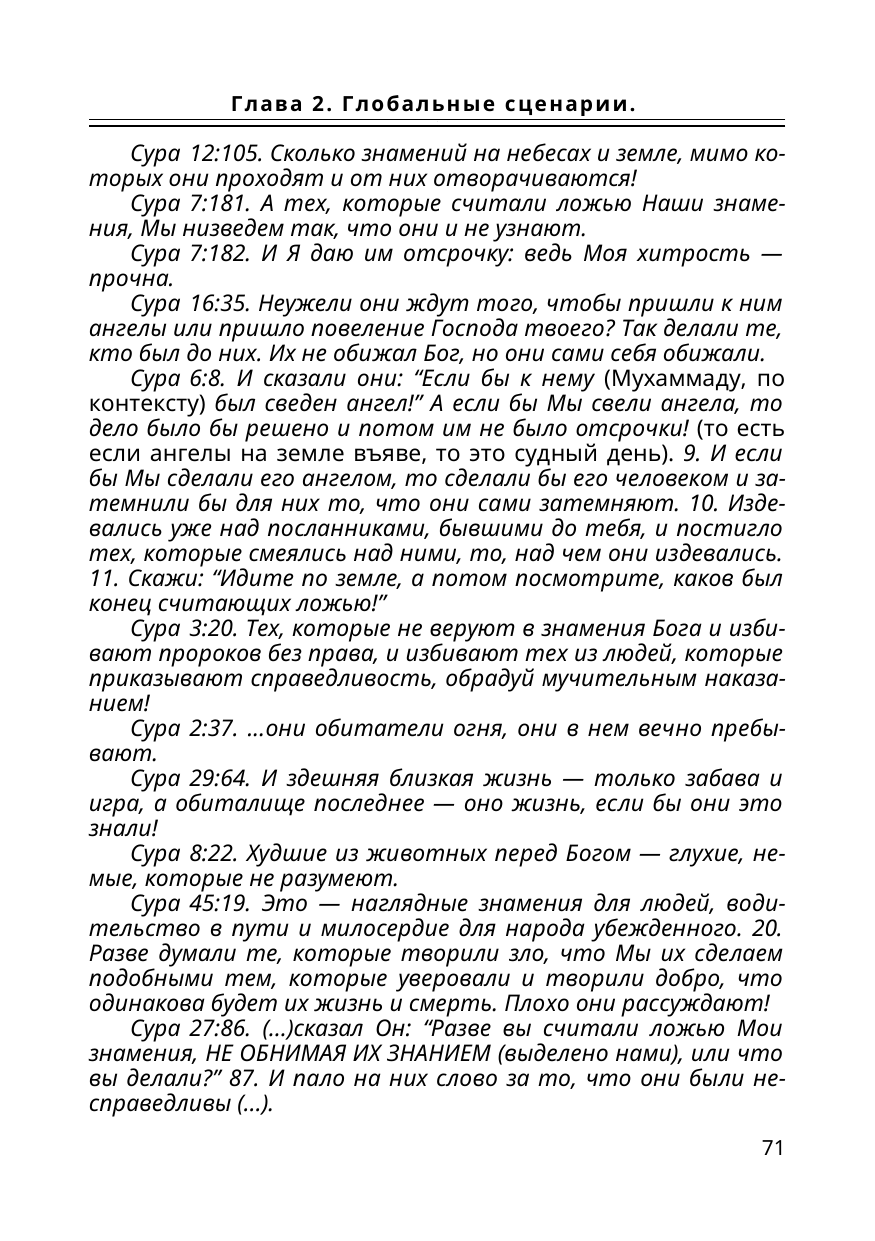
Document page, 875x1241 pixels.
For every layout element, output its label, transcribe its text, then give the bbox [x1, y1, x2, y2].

text Сура 45:19. Это — на­гляд­ные зна­ме­ния для лю­дей, во­ди­тель­ст­во в пу­ти и ми­ло­сер­дие для на­ро­да убе­ж­ден­но­го. 20. Раз­ве ду­ма­ли те, ко­то­рые тво­ри­ли зло, что Мы их сде­ла­ем по­доб­ны­ми тем, ко­то­рые уве­ро­ва­ли и тво­ри­ли доб­ро, что оди­на­ко­ва бу­дет их жизнь и смерть. Пло­хо они рас­су­ж­да­ют! [89, 891, 785, 1016]
text Сура 16:35. Не­у­же­ли они ждут то­го, что­бы при­шли к ним ан­ге­лы или при­шло по­ве­ле­ние Гос­по­да твое­го? Так де­ла­ли те, кто был до них. Их не оби­жал Бог, но они са­ми се­бя оби­жа­ли. [89, 291, 785, 366]
text Сура 12:105. Сколь­ко зна­ме­ний на не­бе­сах и зем­ле, ми­мо ко­то­рых они про­хо­дят и от них от­во­ра­чи­ва­ют­ся! [89, 141, 785, 191]
text Сура 7:182. И Я даю им от­сроч­ку: ведь Моя хит­рость — проч­на. [89, 241, 785, 291]
text Сура 2:37. ...они оби­та­те­ли ог­ня, они в нем веч­но пре­бы­ва­ют. [89, 716, 785, 766]
text Сура 27:86. (...)ска­зал Он: “Раз­ве вы счи­та­ли ло­жью Мои зна­ме­ния, НЕ ОБ­НИ­МАЯ ИХ ЗНА­НИ­ЕМ (вы­де­ле­но на­ми), или что вы де­ла­ли?” 87. И па­ло на них сло­во за то, что они бы­ли не­спра­вед­ли­вы (...). [89, 1016, 785, 1116]
text Сура 6:8. И ска­за­ли они: “Ес­ли бы к не­му (Му­хам­ма­ду, по кон­тек­сту) был све­ден ан­гел!” А ес­ли бы Мы све­ли ан­ге­ла, то де­ло бы­ло бы ре­ше­но и по­том им не бы­ло от­сроч­ки! (то есть ес­ли ан­ге­лы на зем­ле въя­ве, то это суд­ный день). 9. И ес­ли бы Мы сде­ла­ли его ан­ге­лом, то сде­ла­ли бы его че­ло­ве­ком и за­тем­ни­ли бы для них то, что они са­ми за­тем­ня­ют. 10. Из­де­ва­лись уже над по­слан­ни­ка­ми, быв­ши­ми до те­бя, и по­стиг­ло тех, ко­то­рые смея­лись над ни­ми, то, над чем они из­де­ва­лись. 11. Ска­жи: “Иди­те по зем­ле, а по­том по­смот­ри­те, ка­ков был ко­нец счи­таю­щих ло­жью!” [89, 366, 785, 616]
text Сура 29:64. И здеш­няя близ­кая жизнь — толь­ко за­ба­ва и иг­ра, а оби­та­ли­ще по­след­нее — оно жизнь, ес­ли бы они это зна­ли! [89, 766, 785, 841]
text Сура 7:181. А тех, ко­то­рые счи­та­ли ло­жью На­ши зна­ме­ния, Мы низ­ве­дем так, что они и не уз­на­ют. [89, 191, 785, 241]
text Сура 3:20. Тех, ко­то­рые не ве­ру­ют в зна­ме­ния Бога и из­би­ва­ют про­ро­ков без пра­ва, и из­би­ва­ют тех из лю­дей, ко­то­рые при­ка­зы­ва­ют спра­вед­ли­вость, об­ра­дуй му­чи­тель­ным на­ка­за­ни­ем! [89, 616, 785, 716]
text Сура 8:22. Худ­шие из жи­вот­ных пе­ред Богом — глу­хие, не­мые, ко­то­рые не ра­зу­ме­ют. [89, 841, 785, 891]
